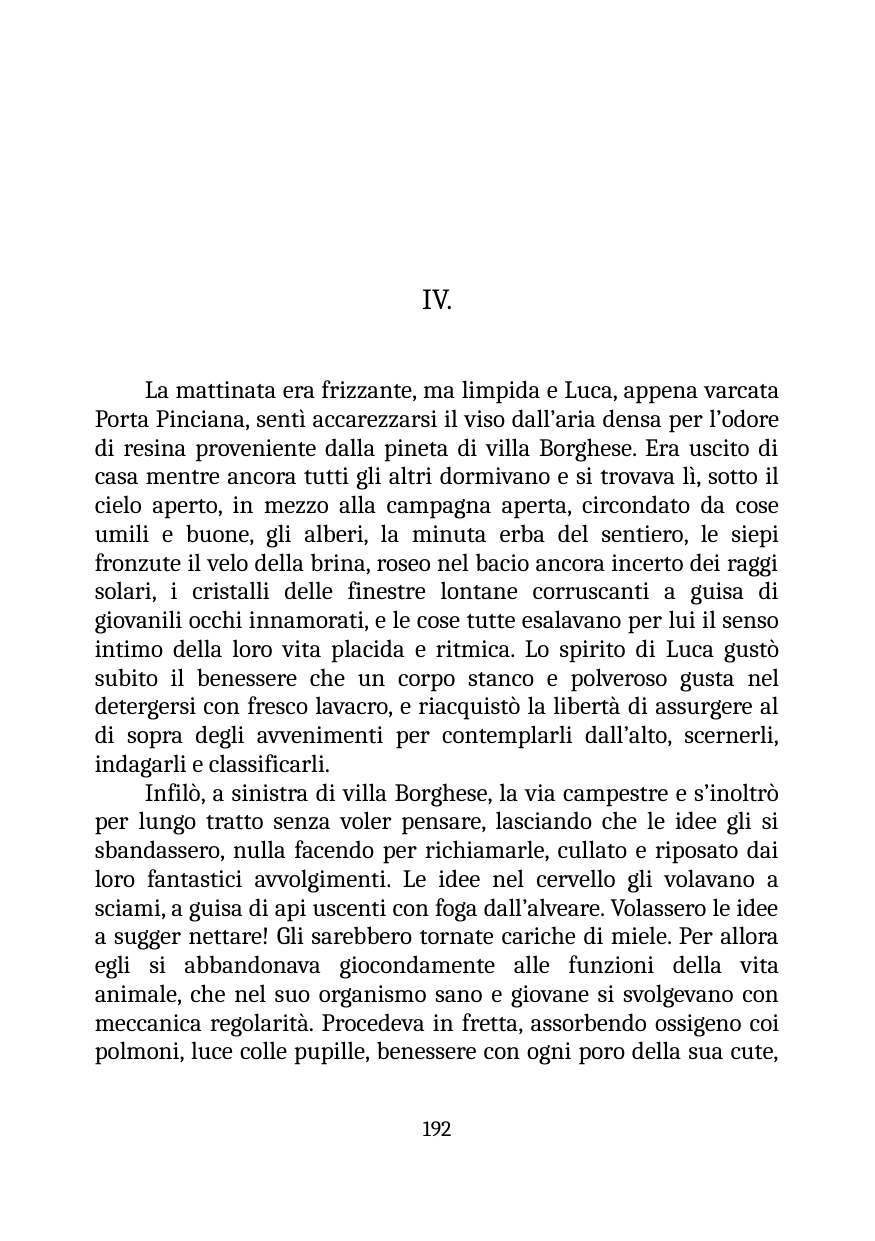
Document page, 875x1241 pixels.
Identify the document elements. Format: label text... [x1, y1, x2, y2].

text Infilò, a sinistra di villa Borghese, la via campestre e s’inoltrò per lungo tratto senza voler pensare, lasciando che le idee gli si sbandassero, nulla facendo per richiamarle, cullato e riposato dai loro fantastici avvolgimenti. Le idee nel cervello gli volavano a sciami, a guisa di api uscenti con foga dall’alveare. Volassero le idee a sugger nettare! Gli sarebbero tornate cariche di miele. Per allora egli si abbandonava giocondamente alle funzioni della vita animale, che nel suo organismo sano e giovane si svolgevano con meccanica regolarità. Procedeva in fretta, assorbendo ossigeno coi polmoni, luce colle pupille, benessere con ogni poro della sua cute, [94, 778, 779, 1066]
text La mattinata era frizzante, ma limpida e Luca, appena varcata Porta Pinciana, sentì accarezzarsi il viso dall’aria densa per l’odore di resina proveniente dalla pineta di villa Borghese. Era uscito di casa mentre ancora tutti gli altri dormivano e si trovava lì, sotto il cielo aperto, in mezzo alla campagna aperta, circondato da cose umili e buone, gli alberi, la minuta erba del sentiero, le siepi fronzute il velo della brina, roseo nel bacio ancora incerto dei raggi solari, i cristalli delle finestre lontane corruscanti a guisa di giovanili occhi innamorati, e le cose tutte esalavano per lui il senso intimo della loro vita placida e ritmica. Lo spirito di Luca gustò subito il benessere che un corpo stanco e polveroso gusta nel detergersi con fresco lavacro, e riacquistò la libertà di assurgere al di sopra degli avvenimenti per contemplarli dall’alto, scernerli, indagarli e classificarli. [94, 376, 779, 778]
subtitle IV. [94, 283, 779, 317]
